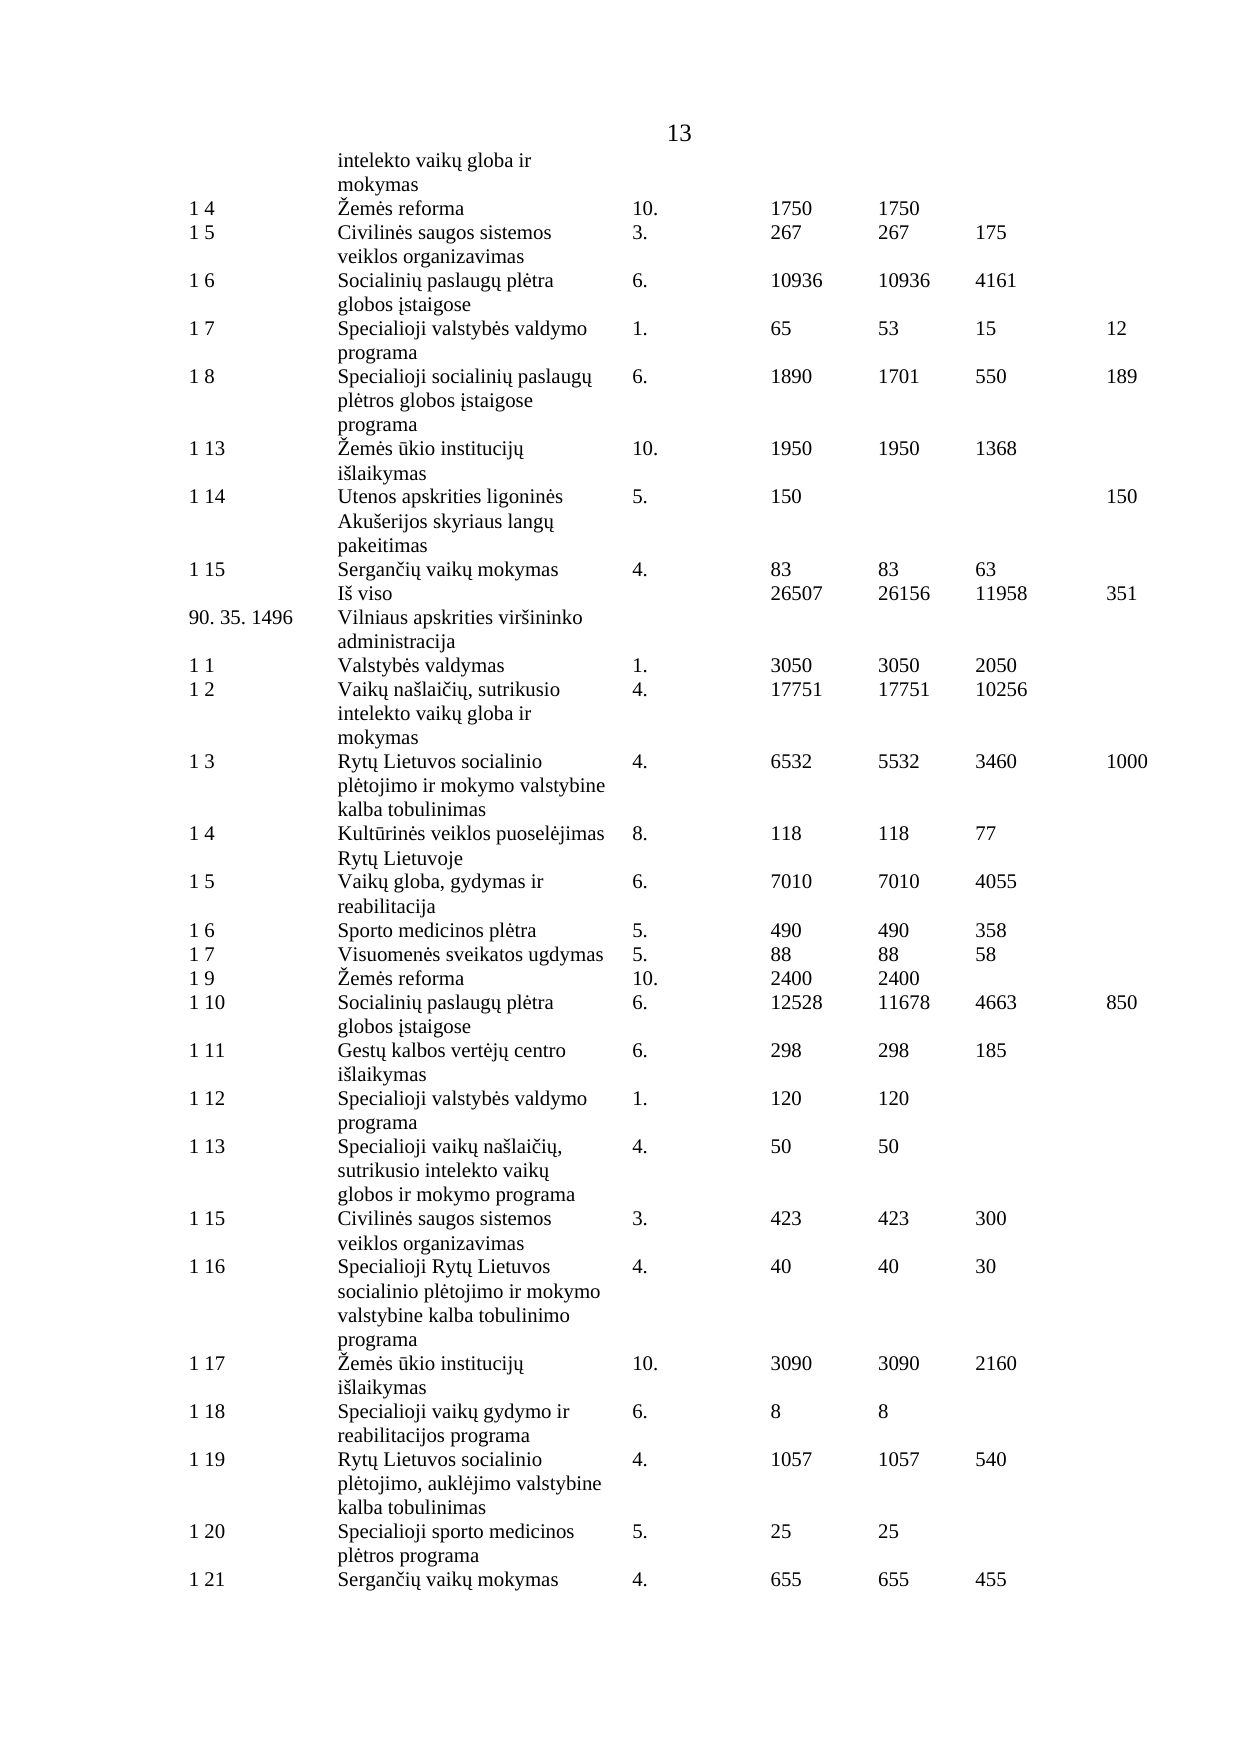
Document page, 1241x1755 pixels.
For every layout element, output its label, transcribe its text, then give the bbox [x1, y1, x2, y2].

table_cell 490 [867, 918, 964, 942]
table_cell 6532 [759, 749, 867, 821]
table_cell [964, 605, 1095, 653]
table_cell Visuomenės sveikatos ugdymas [326, 942, 621, 966]
table_cell 423 [867, 1206, 964, 1254]
table_cell [867, 605, 964, 653]
table_cell 655 [759, 1567, 867, 1591]
table_cell 10. [621, 1351, 759, 1399]
table_cell 88 [867, 942, 964, 966]
table_cell [964, 1134, 1095, 1206]
table_cell Rytų Lietuvos socialinio plėtojimo ir mokymo valstybine kalba tobulinimas [326, 749, 621, 821]
table_cell 10. [621, 966, 759, 990]
table_cell 17751 [759, 677, 867, 749]
table_cell 3050 [867, 653, 964, 677]
table_cell 358 [964, 918, 1095, 942]
table_cell 12 [1095, 316, 1181, 364]
table_cell 83 [867, 557, 964, 581]
table_cell [1095, 1038, 1181, 1086]
table_cell [1095, 436, 1181, 484]
table_cell [1095, 1255, 1181, 1351]
table_cell Specialioji valstybės valdymo programa [326, 316, 621, 364]
table_cell 1. [621, 1086, 759, 1134]
table_cell 5532 [867, 749, 964, 821]
table_cell [1095, 677, 1181, 749]
table_cell [1095, 653, 1181, 677]
table_cell [964, 1086, 1095, 1134]
table_cell Vilniaus apskrities viršininko administracija [326, 605, 621, 653]
table_cell 7010 [867, 870, 964, 918]
table_cell 1 9 [177, 966, 326, 990]
table_cell 1 13 [177, 436, 326, 484]
table_cell Civilinės saugos sistemos veiklos organizavimas [326, 220, 621, 268]
table_cell 8 [759, 1399, 867, 1447]
table_cell Vaikų našlaičių, sutrikusio intelekto vaikų globa ir mokymas [326, 677, 621, 749]
table_cell Valstybės valdymas [326, 653, 621, 677]
table_cell 10. [621, 436, 759, 484]
table_cell [964, 1399, 1095, 1447]
table_cell 540 [964, 1447, 1095, 1519]
table_cell 88 [759, 942, 867, 966]
table_cell 6. [621, 268, 759, 316]
table_cell [1095, 220, 1181, 268]
table_cell Iš viso [326, 581, 621, 605]
table_cell 2400 [759, 966, 867, 990]
table_cell 1 21 [177, 1567, 326, 1591]
table_cell 490 [759, 918, 867, 942]
table_cell 4. [621, 1447, 759, 1519]
table_cell 90. 35. 1496 [177, 605, 326, 653]
table_cell 25 [759, 1519, 867, 1567]
table_cell [1095, 1519, 1181, 1567]
table_cell 5. [621, 918, 759, 942]
table_cell 423 [759, 1206, 867, 1254]
table_cell 267 [867, 220, 964, 268]
table_cell [177, 581, 326, 605]
table_cell Sporto medicinos plėtra [326, 918, 621, 942]
table_cell 6. [621, 1399, 759, 1447]
table_cell Utenos apskrities ligoninės Akušerijos skyriaus langų pakeitimas [326, 485, 621, 557]
table_cell 1890 [759, 364, 867, 436]
table_cell 5. [621, 485, 759, 557]
table_cell 4. [621, 749, 759, 821]
table_cell 1 11 [177, 1038, 326, 1086]
table_cell 3460 [964, 749, 1095, 821]
table_cell 1 3 [177, 749, 326, 821]
table_cell Socialinių paslaugų plėtra globos įstaigose [326, 990, 621, 1038]
table_cell 1750 [759, 196, 867, 220]
table_cell 11678 [867, 990, 964, 1038]
table_cell 10256 [964, 677, 1095, 749]
table_cell 3090 [867, 1351, 964, 1399]
table_cell [1095, 557, 1181, 581]
table_cell [964, 148, 1095, 196]
table_cell 1057 [867, 1447, 964, 1519]
table_cell 1. [621, 653, 759, 677]
table_cell 26156 [867, 581, 964, 605]
table_cell 26507 [759, 581, 867, 605]
table_cell 120 [759, 1086, 867, 1134]
table_cell [964, 485, 1095, 557]
table_cell 1 15 [177, 557, 326, 581]
table_cell 1057 [759, 1447, 867, 1519]
table_cell Rytų Lietuvos socialinio plėtojimo, auklėjimo valstybine kalba tobulinimas [326, 1447, 621, 1519]
table_cell 1 5 [177, 870, 326, 918]
table_cell 1950 [759, 436, 867, 484]
table_cell 4055 [964, 870, 1095, 918]
table_cell 4663 [964, 990, 1095, 1038]
table_cell [177, 148, 326, 196]
table_cell 2400 [867, 966, 964, 990]
table_cell 4161 [964, 268, 1095, 316]
table_cell [1095, 1447, 1181, 1519]
table_cell [1095, 605, 1181, 653]
table_cell 77 [964, 821, 1095, 869]
table_cell 7010 [759, 870, 867, 918]
table_cell [1095, 821, 1181, 869]
table_cell 1 6 [177, 918, 326, 942]
table_cell 1 1 [177, 653, 326, 677]
table_cell [964, 1519, 1095, 1567]
table_cell 63 [964, 557, 1095, 581]
table_cell 1 5 [177, 220, 326, 268]
table_cell 4. [621, 1255, 759, 1351]
table_cell [1095, 942, 1181, 966]
table_cell Žemės ūkio institucijų išlaikymas [326, 1351, 621, 1399]
table_cell 10936 [867, 268, 964, 316]
table_cell 83 [759, 557, 867, 581]
table_cell 1 20 [177, 1519, 326, 1567]
table_cell 4. [621, 677, 759, 749]
table_cell 267 [759, 220, 867, 268]
table_cell 175 [964, 220, 1095, 268]
table_cell 1 4 [177, 196, 326, 220]
table_cell 2050 [964, 653, 1095, 677]
table_cell 1 8 [177, 364, 326, 436]
table_cell [1095, 148, 1181, 196]
table_cell 298 [867, 1038, 964, 1086]
table_cell [1095, 1206, 1181, 1254]
table_cell 1 7 [177, 316, 326, 364]
table_cell 1 6 [177, 268, 326, 316]
table_cell 120 [867, 1086, 964, 1134]
table_cell 1 15 [177, 1206, 326, 1254]
table_cell 8. [621, 821, 759, 869]
table_cell 4. [621, 557, 759, 581]
table_cell 1 7 [177, 942, 326, 966]
table_cell Žemės reforma [326, 196, 621, 220]
table_cell [1095, 1567, 1181, 1591]
table_cell Žemės ūkio institucijų išlaikymas [326, 436, 621, 484]
table_cell 1701 [867, 364, 964, 436]
table_cell 185 [964, 1038, 1095, 1086]
table_cell Specialioji sporto medicinos plėtros programa [326, 1519, 621, 1567]
table_cell Kultūrinės veiklos puoselėjimas Rytų Lietuvoje [326, 821, 621, 869]
table_cell [964, 196, 1095, 220]
table_cell 53 [867, 316, 964, 364]
table_cell 3. [621, 220, 759, 268]
table_cell 3. [621, 1206, 759, 1254]
table_cell 25 [867, 1519, 964, 1567]
table_cell 6. [621, 364, 759, 436]
table_cell 4. [621, 1567, 759, 1591]
table_cell 6. [621, 990, 759, 1038]
table_cell 550 [964, 364, 1095, 436]
table_cell [1095, 1399, 1181, 1447]
table_cell 455 [964, 1567, 1095, 1591]
table_cell 1. [621, 316, 759, 364]
table_cell Socialinių paslaugų plėtra globos įstaigose [326, 268, 621, 316]
table_cell Specialioji vaikų gydymo ir reabilitacijos programa [326, 1399, 621, 1447]
table_cell 1 18 [177, 1399, 326, 1447]
table_cell [1095, 1086, 1181, 1134]
table_cell Specialioji Rytų Lietuvos socialinio plėtojimo ir mokymo valstybine kalba tobulinimo programa [326, 1255, 621, 1351]
table_cell 298 [759, 1038, 867, 1086]
table_cell [964, 966, 1095, 990]
table_cell [621, 581, 759, 605]
table_cell 1000 [1095, 749, 1181, 821]
table_cell Sergančių vaikų mokymas [326, 1567, 621, 1591]
table_cell 58 [964, 942, 1095, 966]
table_cell 1368 [964, 436, 1095, 484]
table_cell [867, 148, 964, 196]
table_cell 50 [759, 1134, 867, 1206]
table_cell 50 [867, 1134, 964, 1206]
table_cell 4. [621, 1134, 759, 1206]
table_cell 1750 [867, 196, 964, 220]
table_cell Civilinės saugos sistemos veiklos organizavimas [326, 1206, 621, 1254]
table_cell 17751 [867, 677, 964, 749]
table_cell [621, 148, 759, 196]
table_cell 5. [621, 942, 759, 966]
table_cell Specialioji vaikų našlaičių, sutrikusio intelekto vaikų globos ir mokymo programa [326, 1134, 621, 1206]
table_cell intelekto vaikų globa ir mokymas [326, 148, 621, 196]
table_cell 150 [759, 485, 867, 557]
table_cell [1095, 1134, 1181, 1206]
table_cell Specialioji valstybės valdymo programa [326, 1086, 621, 1134]
table_cell 1 2 [177, 677, 326, 749]
table_cell Gestų kalbos vertėjų centro išlaikymas [326, 1038, 621, 1086]
table_cell 10936 [759, 268, 867, 316]
table_cell 40 [867, 1255, 964, 1351]
table_cell 1 13 [177, 1134, 326, 1206]
table_cell 351 [1095, 581, 1181, 605]
table_cell 1 17 [177, 1351, 326, 1399]
table_cell 12528 [759, 990, 867, 1038]
table_cell [1095, 196, 1181, 220]
table_cell 1950 [867, 436, 964, 484]
table_cell Žemės reforma [326, 966, 621, 990]
table_cell [1095, 870, 1181, 918]
table_cell 1 12 [177, 1086, 326, 1134]
table_cell 8 [867, 1399, 964, 1447]
table_cell 3050 [759, 653, 867, 677]
table_cell 300 [964, 1206, 1095, 1254]
table_cell 118 [867, 821, 964, 869]
table_cell Specialioji socialinių paslaugų plėtros globos įstaigose programa [326, 364, 621, 436]
table_cell 6. [621, 1038, 759, 1086]
table_cell [621, 605, 759, 653]
table_cell 1 19 [177, 1447, 326, 1519]
table_cell Sergančių vaikų mokymas [326, 557, 621, 581]
table_cell 1 14 [177, 485, 326, 557]
table_cell 10. [621, 196, 759, 220]
table_cell [1095, 1351, 1181, 1399]
table_cell [1095, 268, 1181, 316]
table_cell 11958 [964, 581, 1095, 605]
table_cell 1 10 [177, 990, 326, 1038]
table_cell 655 [867, 1567, 964, 1591]
table_cell 118 [759, 821, 867, 869]
table_cell 15 [964, 316, 1095, 364]
table_cell [1095, 966, 1181, 990]
table_cell 40 [759, 1255, 867, 1351]
table_cell [1095, 918, 1181, 942]
table_cell 65 [759, 316, 867, 364]
table_cell [867, 485, 964, 557]
table_cell Vaikų globa, gydymas ir reabilitacija [326, 870, 621, 918]
table_cell 2160 [964, 1351, 1095, 1399]
table_cell [759, 605, 867, 653]
table_cell 189 [1095, 364, 1181, 436]
table_cell 6. [621, 870, 759, 918]
table_cell 850 [1095, 990, 1181, 1038]
table_cell [759, 148, 867, 196]
table_cell 5. [621, 1519, 759, 1567]
table_cell 30 [964, 1255, 1095, 1351]
table_cell 1 4 [177, 821, 326, 869]
table_cell 1 16 [177, 1255, 326, 1351]
table_cell 3090 [759, 1351, 867, 1399]
table_cell 150 [1095, 485, 1181, 557]
